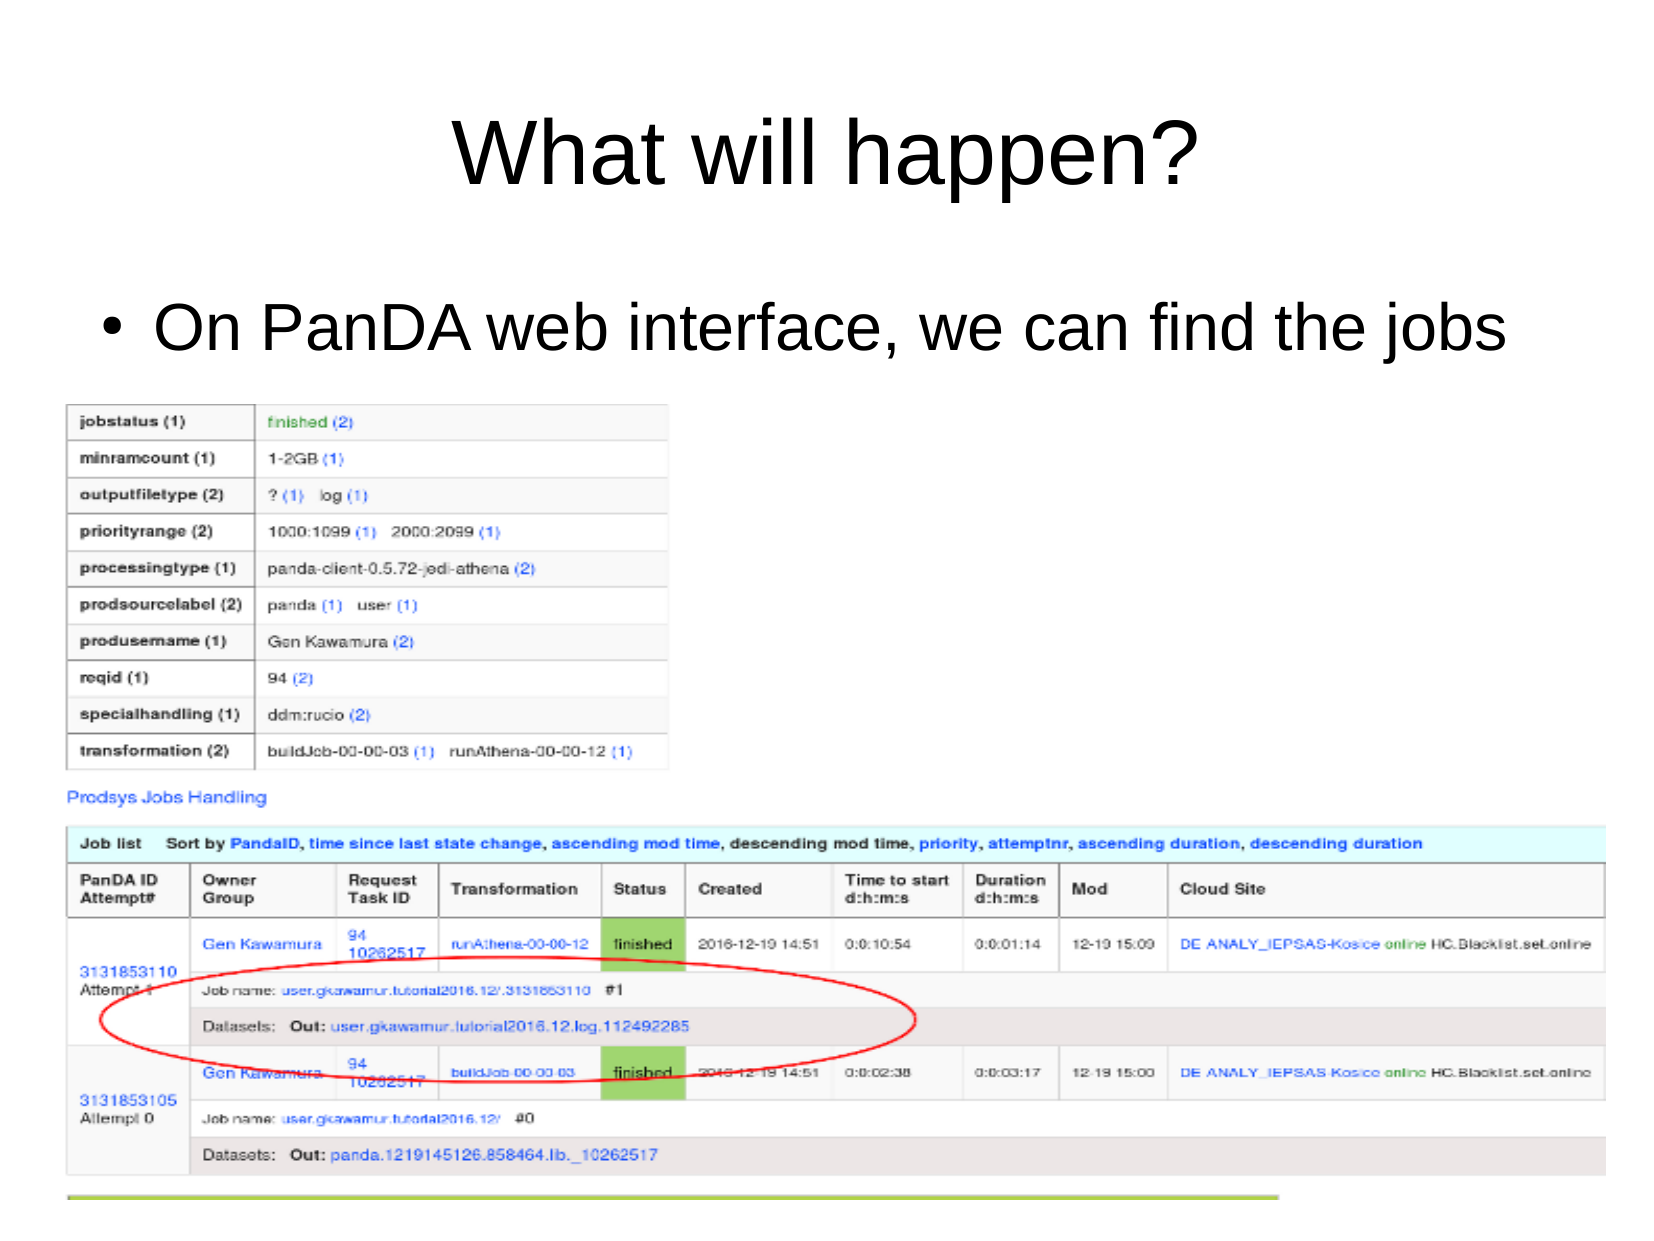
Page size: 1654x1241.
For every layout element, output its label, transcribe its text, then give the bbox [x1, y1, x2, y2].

picture [60, 404, 1606, 1201]
title What will happen? [82, 49, 1571, 257]
list On PanDA web interface, we can find the jobs [82, 290, 1571, 404]
